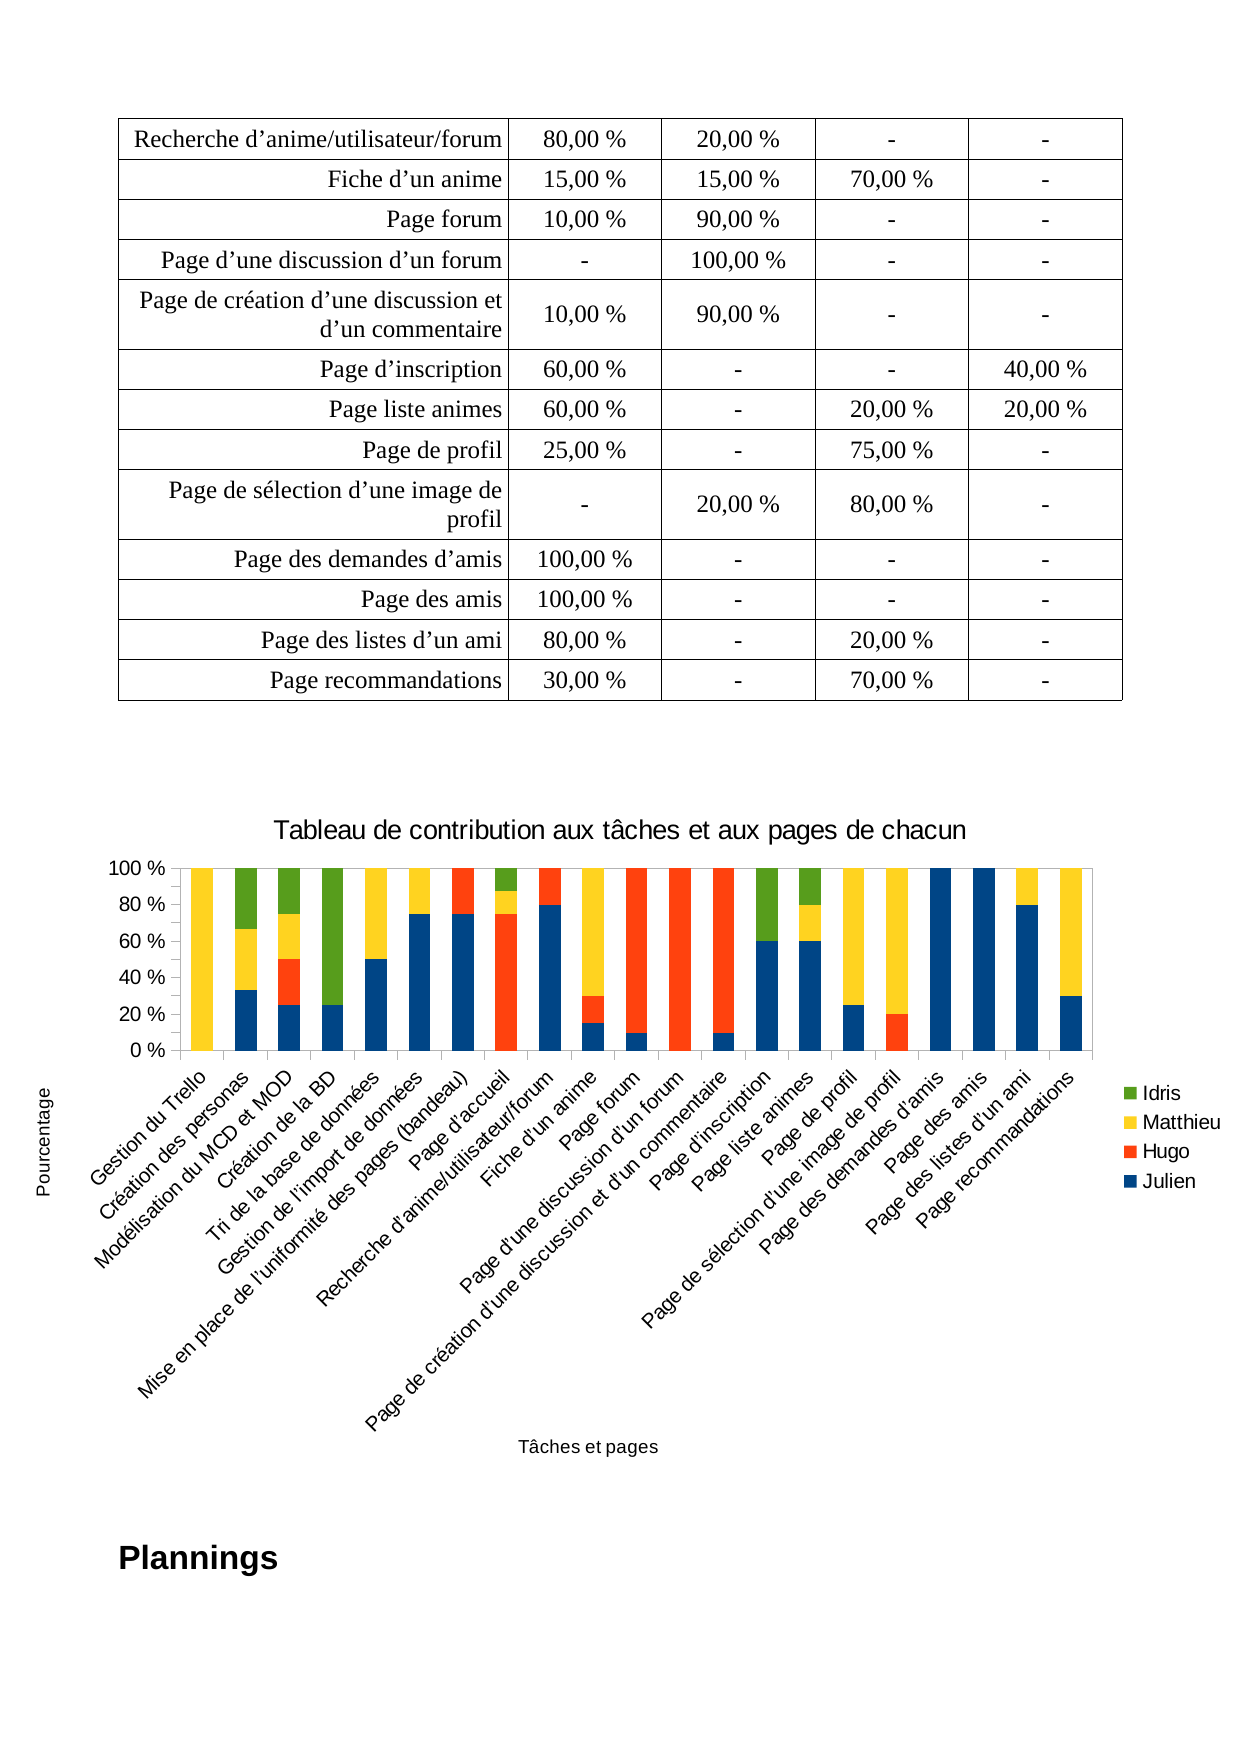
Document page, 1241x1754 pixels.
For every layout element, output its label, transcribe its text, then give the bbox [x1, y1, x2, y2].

table_cell - [969, 240, 1122, 279]
table_cell - [969, 620, 1122, 659]
table_cell Page des demandes d’amis [119, 540, 508, 579]
table_cell - [969, 119, 1122, 158]
table_cell 80,00 % [816, 470, 968, 538]
table_cell Page de sélection d’une image de profil [119, 470, 508, 538]
table_cell - [509, 240, 661, 279]
table_cell 60,00 % [509, 350, 661, 389]
table_cell 20,00 % [816, 390, 968, 429]
table_cell Page liste animes [119, 390, 508, 429]
table_cell 90,00 % [662, 200, 815, 239]
table_cell - [969, 470, 1122, 538]
table_cell - [969, 660, 1122, 700]
table_cell 100,00 % [662, 240, 815, 279]
table_cell 20,00 % [662, 119, 815, 158]
table_cell Page d’inscription [119, 350, 508, 389]
table_cell 80,00 % [509, 620, 661, 659]
table_cell 60,00 % [509, 390, 661, 429]
table_cell Page des amis [119, 580, 508, 619]
table_cell - [662, 620, 815, 659]
table_cell - [969, 160, 1122, 199]
table_cell Page recommandations [119, 660, 508, 700]
subtitle Plannings [118, 1538, 1122, 1577]
table_cell 90,00 % [662, 280, 815, 348]
table_cell Page des listes d’un ami [119, 620, 508, 659]
table_cell 20,00 % [816, 620, 968, 659]
table_cell Recherche d’anime/utilisateur/forum [119, 119, 508, 158]
table_cell 20,00 % [969, 390, 1122, 429]
table_cell 10,00 % [509, 200, 661, 239]
table_cell - [509, 470, 661, 538]
table_cell 75,00 % [816, 430, 968, 469]
table_cell - [662, 390, 815, 429]
table_cell 80,00 % [509, 119, 661, 158]
table_cell - [662, 430, 815, 469]
table_cell Page forum [119, 200, 508, 239]
table_cell 15,00 % [662, 160, 815, 199]
table_cell 20,00 % [662, 470, 815, 538]
table_cell Page de création d’une discussion et d’un commentaire [119, 280, 508, 348]
table_cell - [816, 200, 968, 239]
table_cell - [662, 350, 815, 389]
table_cell - [969, 540, 1122, 579]
table_cell - [662, 580, 815, 619]
table_cell 15,00 % [509, 160, 661, 199]
table_cell 100,00 % [509, 540, 661, 579]
table_cell - [969, 430, 1122, 469]
table_cell 25,00 % [509, 430, 661, 469]
table_cell - [816, 350, 968, 389]
table_cell Page d’une discussion d’un forum [119, 240, 508, 279]
table_cell - [969, 280, 1122, 348]
table_cell Fiche d’un anime [119, 160, 508, 199]
table_cell - [969, 580, 1122, 619]
table_cell Page de profil [119, 430, 508, 469]
table_cell - [816, 540, 968, 579]
table_cell 100,00 % [509, 580, 661, 619]
table_cell 40,00 % [969, 350, 1122, 389]
table_cell 70,00 % [816, 160, 968, 199]
table_cell - [816, 240, 968, 279]
table_cell - [816, 280, 968, 348]
table_cell - [662, 540, 815, 579]
table_cell 70,00 % [816, 660, 968, 700]
table_cell - [662, 660, 815, 700]
table_cell - [816, 119, 968, 158]
table_cell - [816, 580, 968, 619]
table_cell 10,00 % [509, 280, 661, 348]
table_cell - [969, 200, 1122, 239]
table_cell 30,00 % [509, 660, 661, 700]
